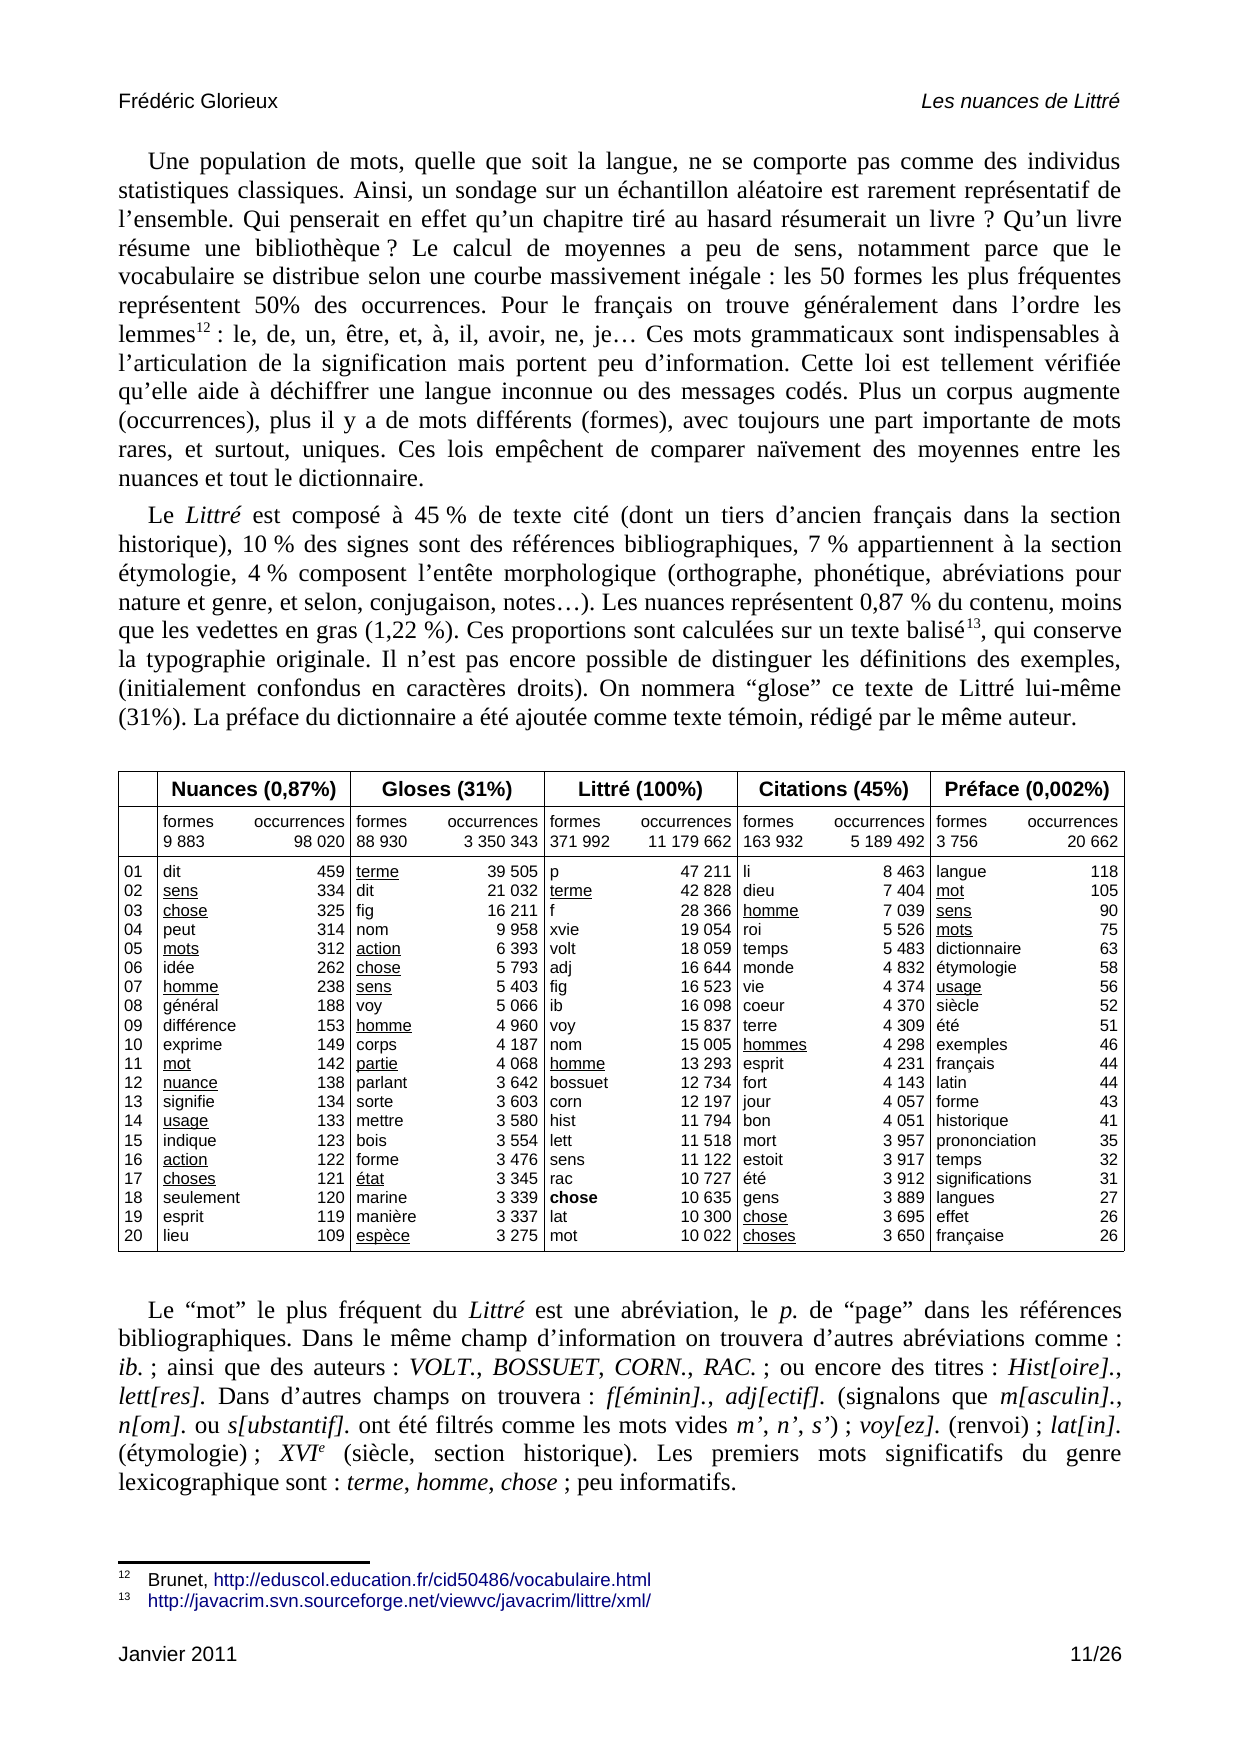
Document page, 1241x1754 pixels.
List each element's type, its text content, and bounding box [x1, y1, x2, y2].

table_cell p 47 211 terme 42 828 f 28 366 xvie 19 054 volt 18 059 adj 16 644 fig 16 523 ib 16 098 voy 15 837 nom 15 005 homme 13 293 bossuet 12 734 corn 12 197 hist 11 794 lett 11 518 sens 11 122 rac 10 727 chose 10 635 lat 10 300 mot 10 022 [545, 857, 737, 1251]
text Le “mot” le plus fréquent du Littré est une abréviation, le p. de “page” dans les références bibliographiques. Dans le même champ d’information on trouvera d’autres abréviations comme : ib. ; ainsi que des auteurs : VOLT., BOSSUET, CORN., RAC. ; ou encore des titres : Hist[oire]., lett[res]. Dans d’autres champs on trouvera : f[éminin]., adj[ectif]. (signalons que m[asculin]., n[om]. ou s[ubstantif]. ont été filtrés comme les mots vides m’, n’, s’) ; voy[ez]. (renvoi) ; lat[in]. (étymologie) ; XVIe (siècle, section historique). Les premiers mots significatifs du genre lexicographique sont : terme, homme, chose ; peu informatifs. [118, 1295, 1122, 1496]
text Le Littré est composé à 45 % de texte cité (dont un tiers d’ancien français dans la section historique), 10 % des signes sont des références bibliographiques, 7 % appartiennent à la section étymologie, 4 % composent l’entête morphologique (orthographe, phonétique, abréviations pour nature et genre, et selon, conjugaison, notes…). Les nuances représentent 0,87 % du contenu, moins que les vedettes en gras (1,22 %). Ces proportions sont calculées sur un texte balisé, qui conserve la typographie originale. Il n’est pas encore possible de distinguer les définitions des exemples, (initialement confondus en caractères droits). On nommera “glose” ce texte de Littré lui-même (31%). La préface du dictionnaire a été ajoutée comme texte témoin, rédigé par le même auteur. [118, 500, 1122, 730]
table_header Nuances (0,87%) [158, 772, 350, 806]
table_cell li 8 463 dieu 7 404 homme 7 039 roi 5 526 temps 5 483 monde 4 832 vie 4 374 coeur 4 370 terre 4 309 hommes 4 298 esprit 4 231 fort 4 143 jour 4 057 bon 4 051 mort 3 957 estoit 3 917 été 3 912 gens 3 889 chose 3 695 choses 3 650 [738, 857, 930, 1251]
table_header [119, 772, 157, 806]
table_header Préface (0,002%) [931, 772, 1124, 806]
table_cell 01 02 03 04 05 06 07 08 09 10 11 12 13 14 15 16 17 18 19 20 [119, 857, 157, 1251]
table_cell dit 459 sens 334 chose 325 peut 314 mots 312 idée 262 homme 238 général 188 différence 153 exprime 149 mot 142 nuance 138 signifie 134 usage 133 indique 123 action 122 choses 121 seulement 120 esprit 119 lieu 109 [158, 857, 350, 1251]
table_header Gloses (31%) [351, 772, 544, 806]
text Brunet, http://eduscol.education.fr/cid50486/vocabulaire.html [118, 1568, 1122, 1590]
table_cell [119, 807, 157, 856]
text http://javacrim.svn.sourceforge.net/viewvc/javacrim/littre/xml/ [118, 1590, 1122, 1612]
table_cell formes occurrences 371 992 11 179 662 [545, 807, 737, 856]
table_header Citations (45%) [738, 772, 930, 806]
table_cell langue 118 mot 105 sens 90 mots 75 dictionnaire 63 étymologie 58 usage 56 siècle 52 été 51 exemples 46 français 44 latin 44 forme 43 historique 41 prononciation 35 temps 32 significations 31 langues 27 effet 26 française 26 [931, 857, 1124, 1251]
table_cell terme 39 505 dit 21 032 fig 16 211 nom 9 958 action 6 393 chose 5 793 sens 5 403 voy 5 066 homme 4 960 corps 4 187 partie 4 068 parlant 3 642 sorte 3 603 mettre 3 580 bois 3 554 forme 3 476 état 3 345 marine 3 339 manière 3 337 espèce 3 275 [351, 857, 544, 1251]
table_cell formes occurrences 88 930 3 350 343 [351, 807, 544, 856]
table_cell formes occurrences 163 932 5 189 492 [738, 807, 930, 856]
table_cell formes occurrences 3 756 20 662 [931, 807, 1124, 856]
table_cell formes occurrences 9 883 98 020 [158, 807, 350, 856]
text Une population de mots, quelle que soit la langue, ne se comporte pas comme des individus statistiques classiques. Ainsi, un sondage sur un échantillon aléatoire est rarement représentatif de l’ensemble. Qui penserait en effet qu’un chapitre tiré au hasard résumerait un livre ? Qu’un livre résume une bibliothèque ? Le calcul de moyennes a peu de sens, notamment parce que le vocabulaire se distribue selon une courbe massivement inégale : les 50 formes les plus fréquentes représentent 50% des occurrences. Pour le français on trouve généralement dans l’ordre les lemmes : le, de, un, être, et, à, il, avoir, ne, je… Ces mots grammaticaux sont indispensables à l’articulation de la signification mais portent peu d’information. Cette loi est tellement vérifiée qu’elle aide à déchiffrer une langue inconnue ou des messages codés. Plus un corpus augmente (occurrences), plus il y a de mots différents (formes), avec toujours une part importante de mots rares, et surtout, uniques. Ces lois empêchent de comparer naïvement des moyennes entre les nuances et tout le dictionnaire. [118, 146, 1122, 491]
table_header Littré (100%) [545, 772, 737, 806]
